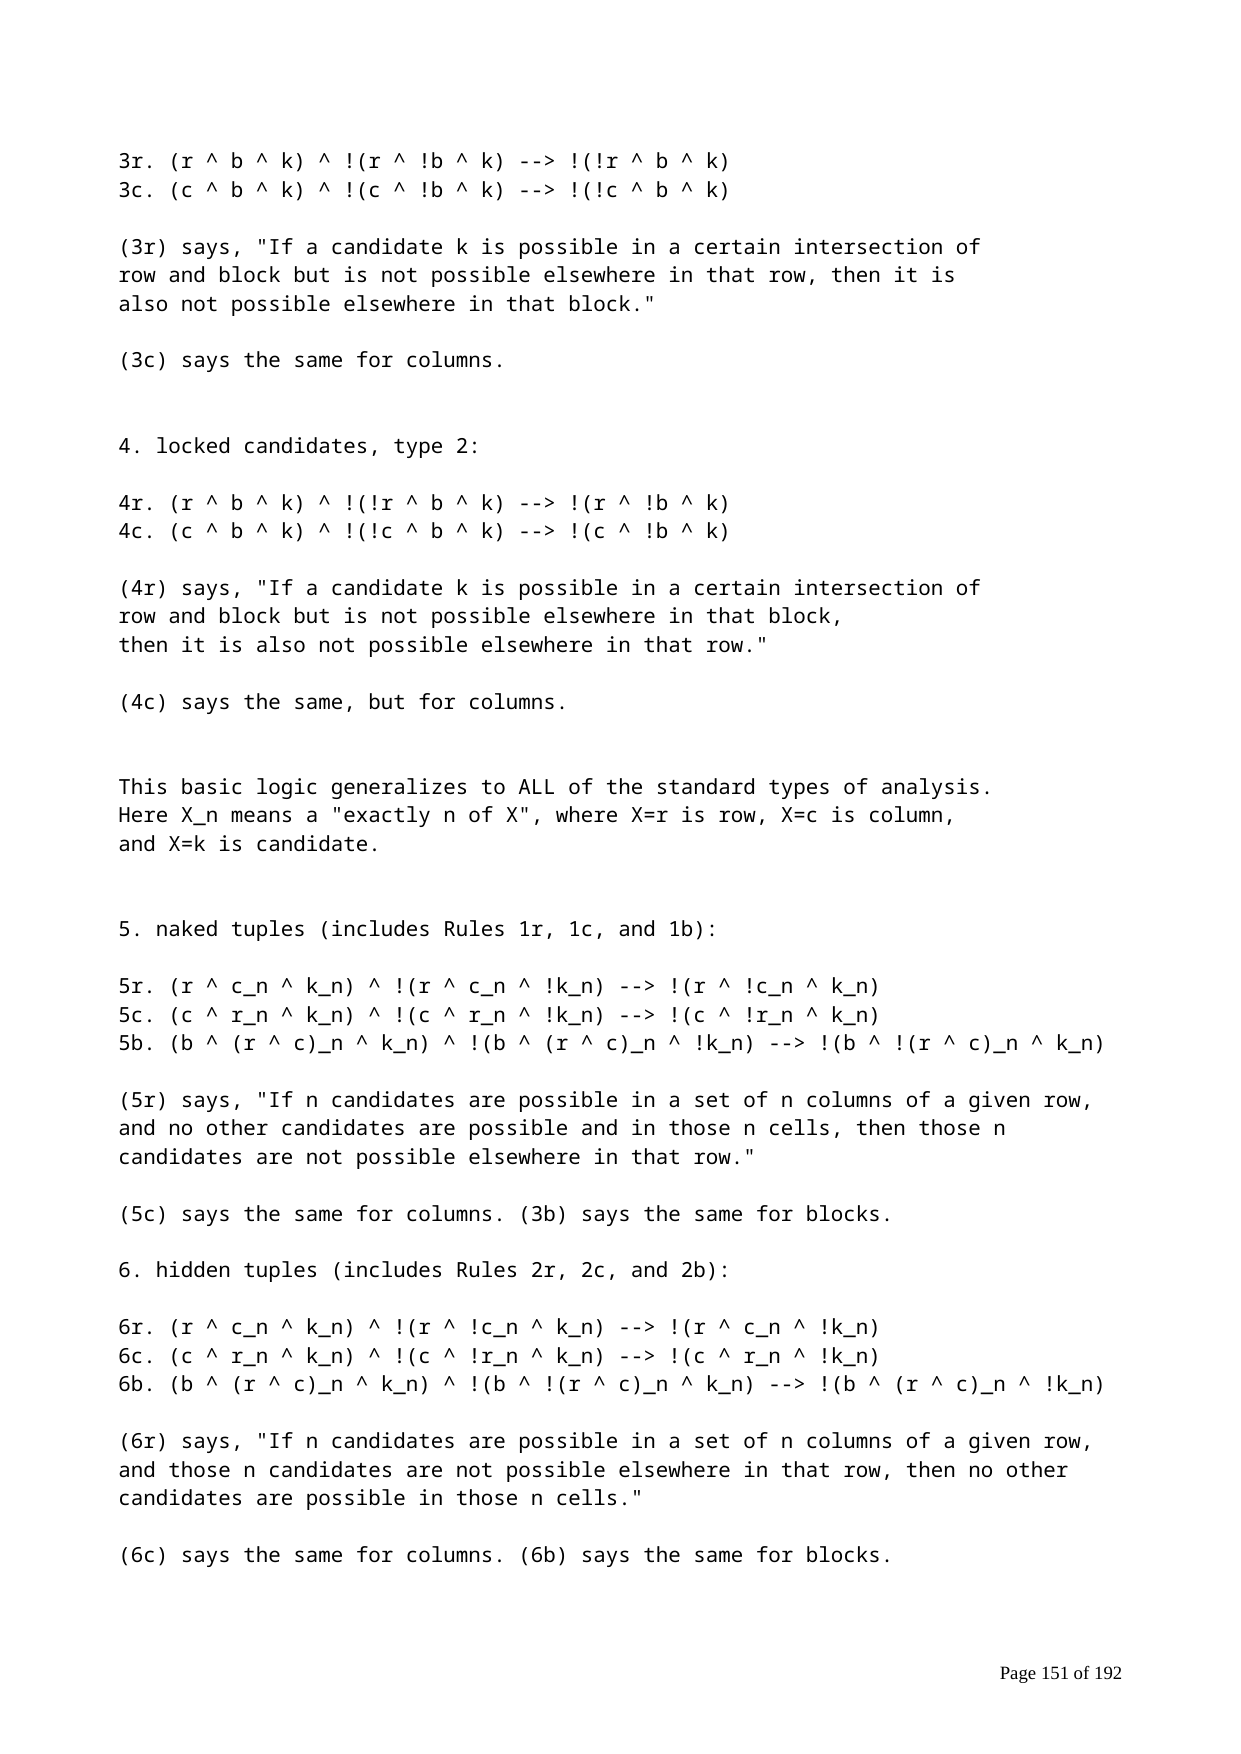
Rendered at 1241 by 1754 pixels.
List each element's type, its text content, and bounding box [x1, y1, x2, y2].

text row and block but is not possible elsewhere in that block, [118, 602, 1122, 630]
text 5. naked tuples (includes Rules 1r, 1c, and 1b): [118, 914, 1122, 943]
text 6b. (b ^ (r ^ c)_n ^ k_n) ^ !(b ^ !(r ^ c)_n ^ k_n) --> !(b ^ (r ^ c)_n ^ !k_n) [118, 1369, 1122, 1398]
text 6r. (r ^ c_n ^ k_n) ^ !(r ^ !c_n ^ k_n) --> !(r ^ c_n ^ !k_n) [118, 1312, 1122, 1341]
text (4c) says the same, but for columns. [118, 687, 1122, 715]
text 4r. (r ^ b ^ k) ^ !(!r ^ b ^ k) --> !(r ^ !b ^ k) [118, 488, 1122, 516]
text 5r. (r ^ c_n ^ k_n) ^ !(r ^ c_n ^ !k_n) --> !(r ^ !c_n ^ k_n) [118, 971, 1122, 1000]
text (5r) says, "If n candidates are possible in a set of n columns of a given row, [118, 1085, 1122, 1113]
text 4. locked candidates, type 2: [118, 431, 1122, 459]
text candidates are not possible elsewhere in that row." [118, 1142, 1122, 1170]
text then it is also not possible elsewhere in that row." [118, 630, 1122, 658]
text (5c) says the same for columns. (3b) says the same for blocks. [118, 1199, 1122, 1227]
text 3c. (c ^ b ^ k) ^ !(c ^ !b ^ k) --> !(!c ^ b ^ k) [118, 175, 1122, 203]
text 4c. (c ^ b ^ k) ^ !(!c ^ b ^ k) --> !(c ^ !b ^ k) [118, 516, 1122, 545]
text 3r. (r ^ b ^ k) ^ !(r ^ !b ^ k) --> !(!r ^ b ^ k) [118, 147, 1122, 175]
text also not possible elsewhere in that block." [118, 289, 1122, 317]
text (6r) says, "If n candidates are possible in a set of n columns of a given row, [118, 1426, 1122, 1455]
text and no other candidates are possible and in those n cells, then those n [118, 1113, 1122, 1142]
text and those n candidates are not possible elsewhere in that row, then no other [118, 1455, 1122, 1483]
text row and block but is not possible elsewhere in that row, then it is [118, 260, 1122, 289]
text This basic logic generalizes to ALL of the standard types of analysis. [118, 772, 1122, 801]
text (3r) says, "If a candidate k is possible in a certain intersection of [118, 232, 1122, 260]
text 5b. (b ^ (r ^ c)_n ^ k_n) ^ !(b ^ (r ^ c)_n ^ !k_n) --> !(b ^ !(r ^ c)_n ^ k_n) [118, 1028, 1122, 1057]
text (4r) says, "If a candidate k is possible in a certain intersection of [118, 573, 1122, 602]
text 5c. (c ^ r_n ^ k_n) ^ !(c ^ r_n ^ !k_n) --> !(c ^ !r_n ^ k_n) [118, 1000, 1122, 1028]
text Here X_n means a "exactly n of X", where X=r is row, X=c is column, [118, 801, 1122, 829]
text (3c) says the same for columns. [118, 346, 1122, 374]
text and X=k is candidate. [118, 829, 1122, 857]
text (6c) says the same for columns. (6b) says the same for blocks. [118, 1540, 1122, 1568]
text candidates are possible in those n cells." [118, 1483, 1122, 1512]
text 6. hidden tuples (includes Rules 2r, 2c, and 2b): [118, 1256, 1122, 1284]
text 6c. (c ^ r_n ^ k_n) ^ !(c ^ !r_n ^ k_n) --> !(c ^ r_n ^ !k_n) [118, 1341, 1122, 1369]
